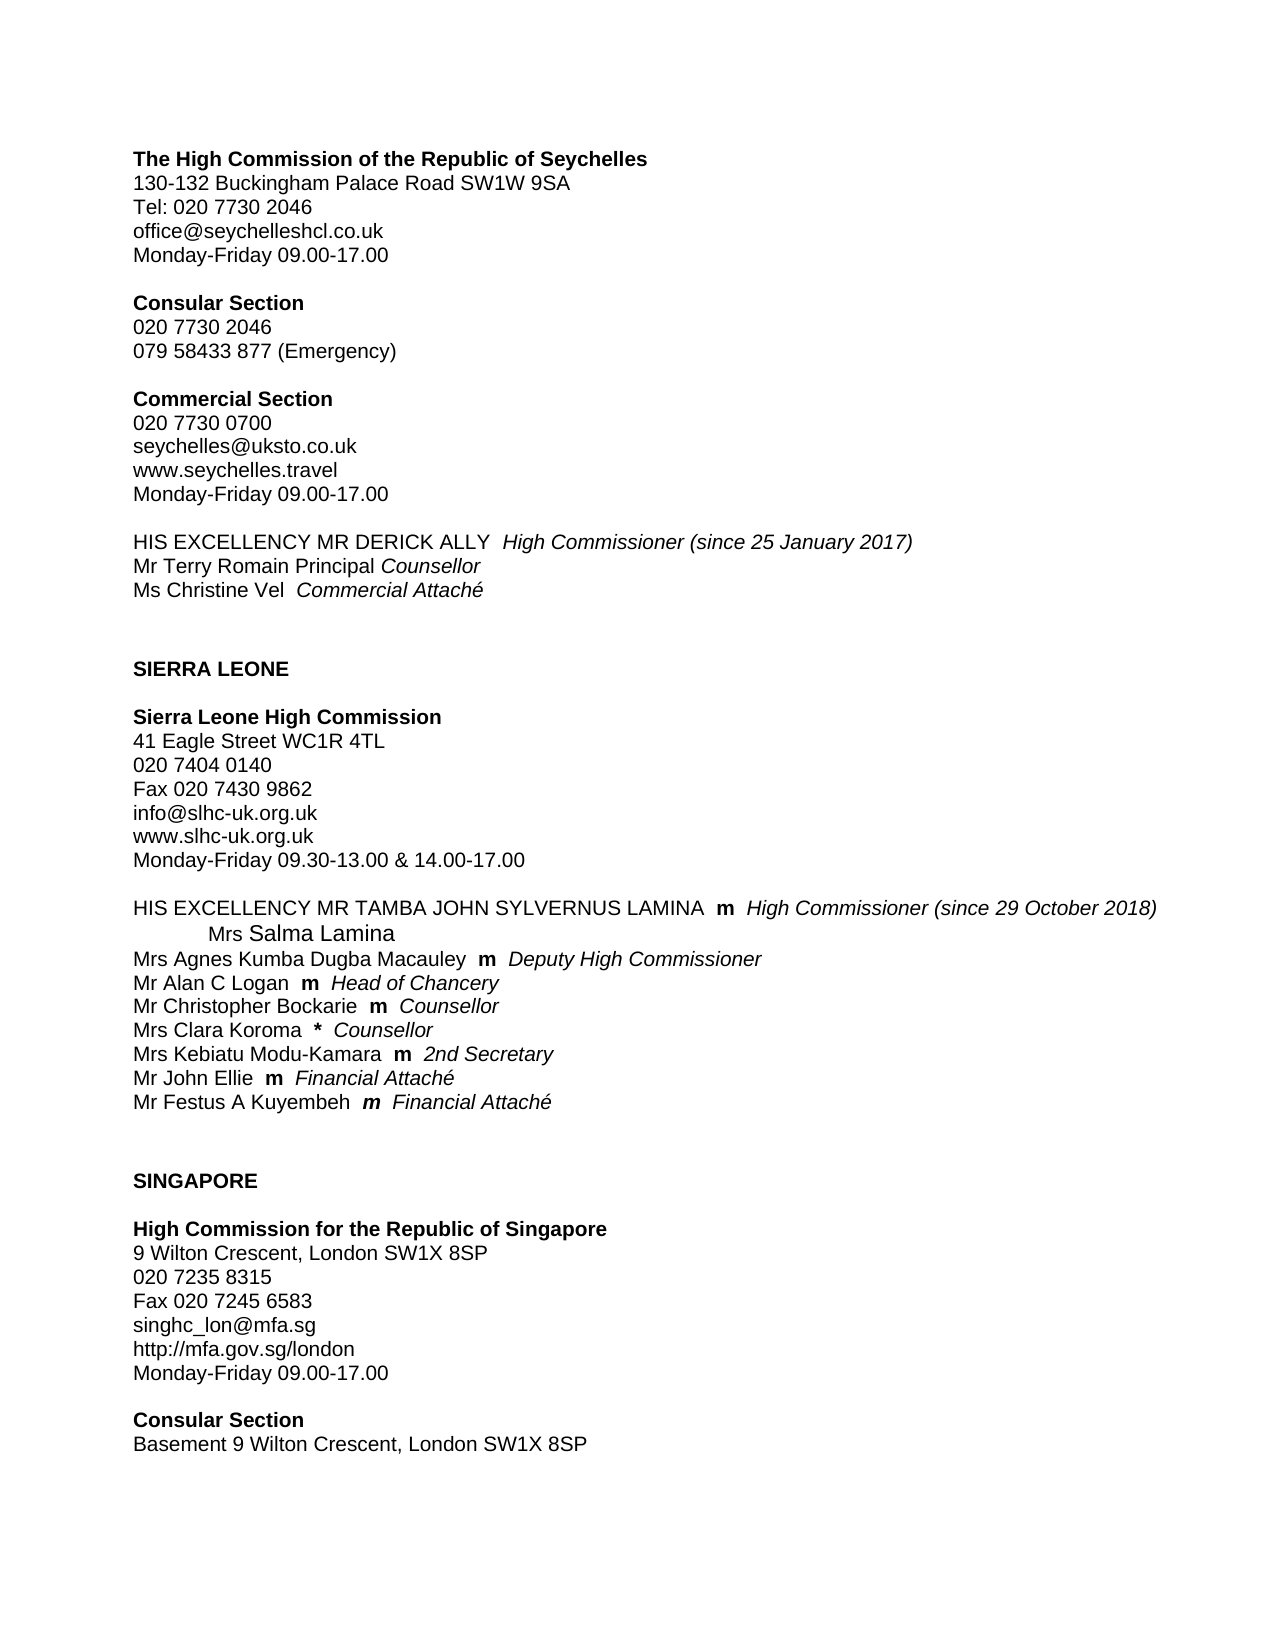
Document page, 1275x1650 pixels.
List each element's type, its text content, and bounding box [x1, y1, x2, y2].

text 079 58433 877 (Emergency) [133, 338, 1181, 362]
text Mr Terry Romain Principal Counsellor [133, 554, 1181, 578]
text Mrs Clara Koroma * Counsellor [133, 1018, 1181, 1042]
text www.slhc-uk.org.uk [133, 824, 1181, 848]
text Consular Section [133, 291, 1181, 314]
text Monday-Friday 09.00-17.00 [133, 243, 1181, 267]
text seychelles@uksto.co.uk [133, 434, 1181, 458]
text Mrs Salma Lamina [133, 920, 1181, 946]
text 020 7404 0140 [133, 752, 1181, 776]
text 130-132 Buckingham Palace Road SW1W 9SA [133, 171, 1181, 195]
text info@slhc-uk.org.uk [133, 800, 1181, 824]
text High Commission for the Republic of Singapore [133, 1217, 1181, 1241]
text Fax 020 7430 9862 [133, 776, 1181, 800]
text singhc_lon@mfa.sg [133, 1312, 1181, 1336]
text 9 Wilton Crescent, London SW1X 8SP [133, 1241, 1181, 1264]
text Mr John Ellie m Financial Attaché [133, 1066, 1181, 1090]
text Monday-Friday 09.00-17.00 [133, 482, 1181, 506]
text Fax 020 7245 6583 [133, 1288, 1181, 1312]
text Sierra Leone High Commission [133, 704, 1181, 728]
text Commercial Section [133, 386, 1181, 410]
text SINGAPORE [133, 1169, 1181, 1193]
text http://mfa.gov.sg/london [133, 1336, 1181, 1360]
text 020 7730 2046 [133, 314, 1181, 338]
text Mrs Kebiatu Modu-Kamara m 2nd Secretary [133, 1042, 1181, 1066]
text Mr Alan C Logan m Head of Chancery [133, 970, 1181, 994]
text Mr Christopher Bockarie m Counsellor [133, 994, 1181, 1018]
text Monday-Friday 09.00-17.00 [133, 1360, 1181, 1384]
text The High Commission of the Republic of Seychelles [133, 147, 1181, 171]
text SIERRA LEONE [133, 657, 1181, 681]
text HIS EXCELLENCY MR DERICK ALLY High Commissioner (since 25 January 2017) [133, 530, 1181, 554]
text Monday-Friday 09.30-13.00 & 14.00-17.00 [133, 848, 1181, 872]
text HIS EXCELLENCY MR TAMBA JOHN SYLVERNUS LAMINA m High Commissioner (since 29 October 2018) [133, 896, 1181, 920]
text Mrs Agnes Kumba Dugba Macauley m Deputy High Commissioner [133, 946, 1181, 970]
text Ms Christine Vel Commercial Attaché [133, 578, 1181, 602]
text Basement 9 Wilton Crescent, London SW1X 8SP [133, 1432, 1181, 1456]
text Mr Festus A Kuyembeh m Financial Attaché [133, 1090, 1181, 1114]
subtitle Consular Section [133, 1408, 1181, 1432]
text 020 7730 0700 [133, 410, 1181, 434]
text 41 Eagle Street WC1R 4TL [133, 728, 1181, 752]
text 020 7235 8315 [133, 1264, 1181, 1288]
text Tel: 020 7730 2046 [133, 195, 1181, 219]
text office@seychelleshcl.co.uk [133, 219, 1181, 243]
text www.seychelles.travel [133, 458, 1181, 482]
